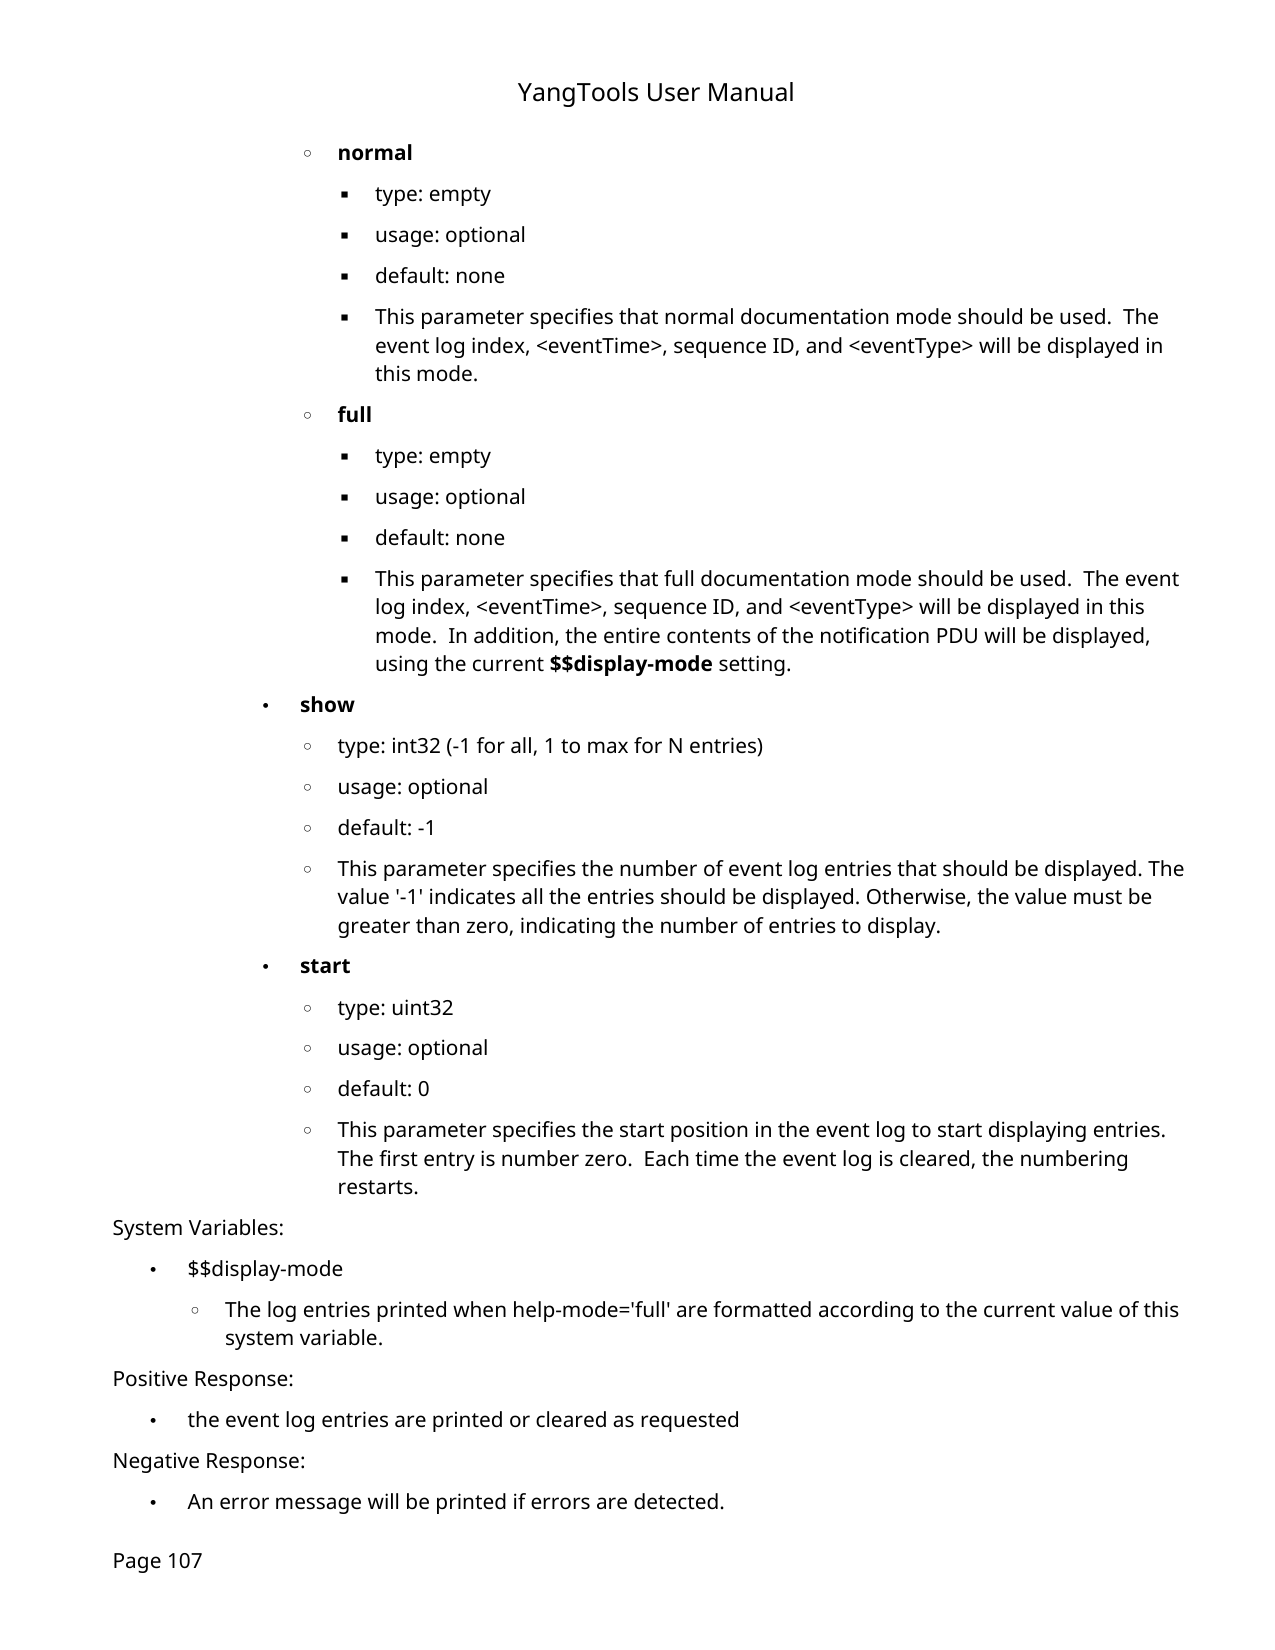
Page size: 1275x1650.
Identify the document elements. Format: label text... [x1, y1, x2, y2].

list type: uint32 [300, 993, 1200, 1021]
list type: empty [337, 179, 1200, 208]
list normal [300, 138, 1200, 167]
list An error message will be printed if errors are detected. [150, 1487, 1200, 1516]
list usage: optional [300, 772, 1200, 800]
text Positive Response: [112, 1364, 1200, 1393]
list default: none [337, 261, 1200, 290]
list This parameter specifies the start position in the event log to start displaying entries. The first entry is number zero. Each time the event log is cleared, the numbering restarts. [300, 1115, 1200, 1201]
list The log entries printed when help-mode='full' are formatted according to the current value of this system variable. [187, 1295, 1200, 1352]
list usage: optional [337, 482, 1200, 510]
list usage: optional [337, 220, 1200, 249]
list usage: optional [300, 1033, 1200, 1062]
list This parameter specifies that full documentation mode should be used. The event log index, <eventTime>, sequence ID, and <eventType> will be displayed in this mode. In addition, the entire contents of the notification PDU will be displayed, using the current $$display-mode setting. [337, 564, 1200, 678]
list type: int32 (-1 for all, 1 to max for N entries) [300, 731, 1200, 759]
list default: 0 [300, 1074, 1200, 1103]
list start [262, 952, 1200, 980]
list show [262, 690, 1200, 718]
list full [300, 400, 1200, 428]
list default: -1 [300, 813, 1200, 841]
list This parameter specifies that normal documentation mode should be used. The event log index, <eventTime>, sequence ID, and <eventType> will be displayed in this mode. [337, 302, 1200, 388]
text System Variables: [112, 1213, 1200, 1242]
list default: none [337, 523, 1200, 551]
list This parameter specifies the number of event log entries that should be displayed. The value '-1' indicates all the entries should be displayed. Otherwise, the value must be greater than zero, indicating the number of entries to display. [300, 854, 1200, 939]
list $$display-mode [150, 1254, 1200, 1283]
list type: empty [337, 441, 1200, 469]
text Negative Response: [112, 1446, 1200, 1475]
list the event log entries are printed or cleared as requested [150, 1405, 1200, 1434]
